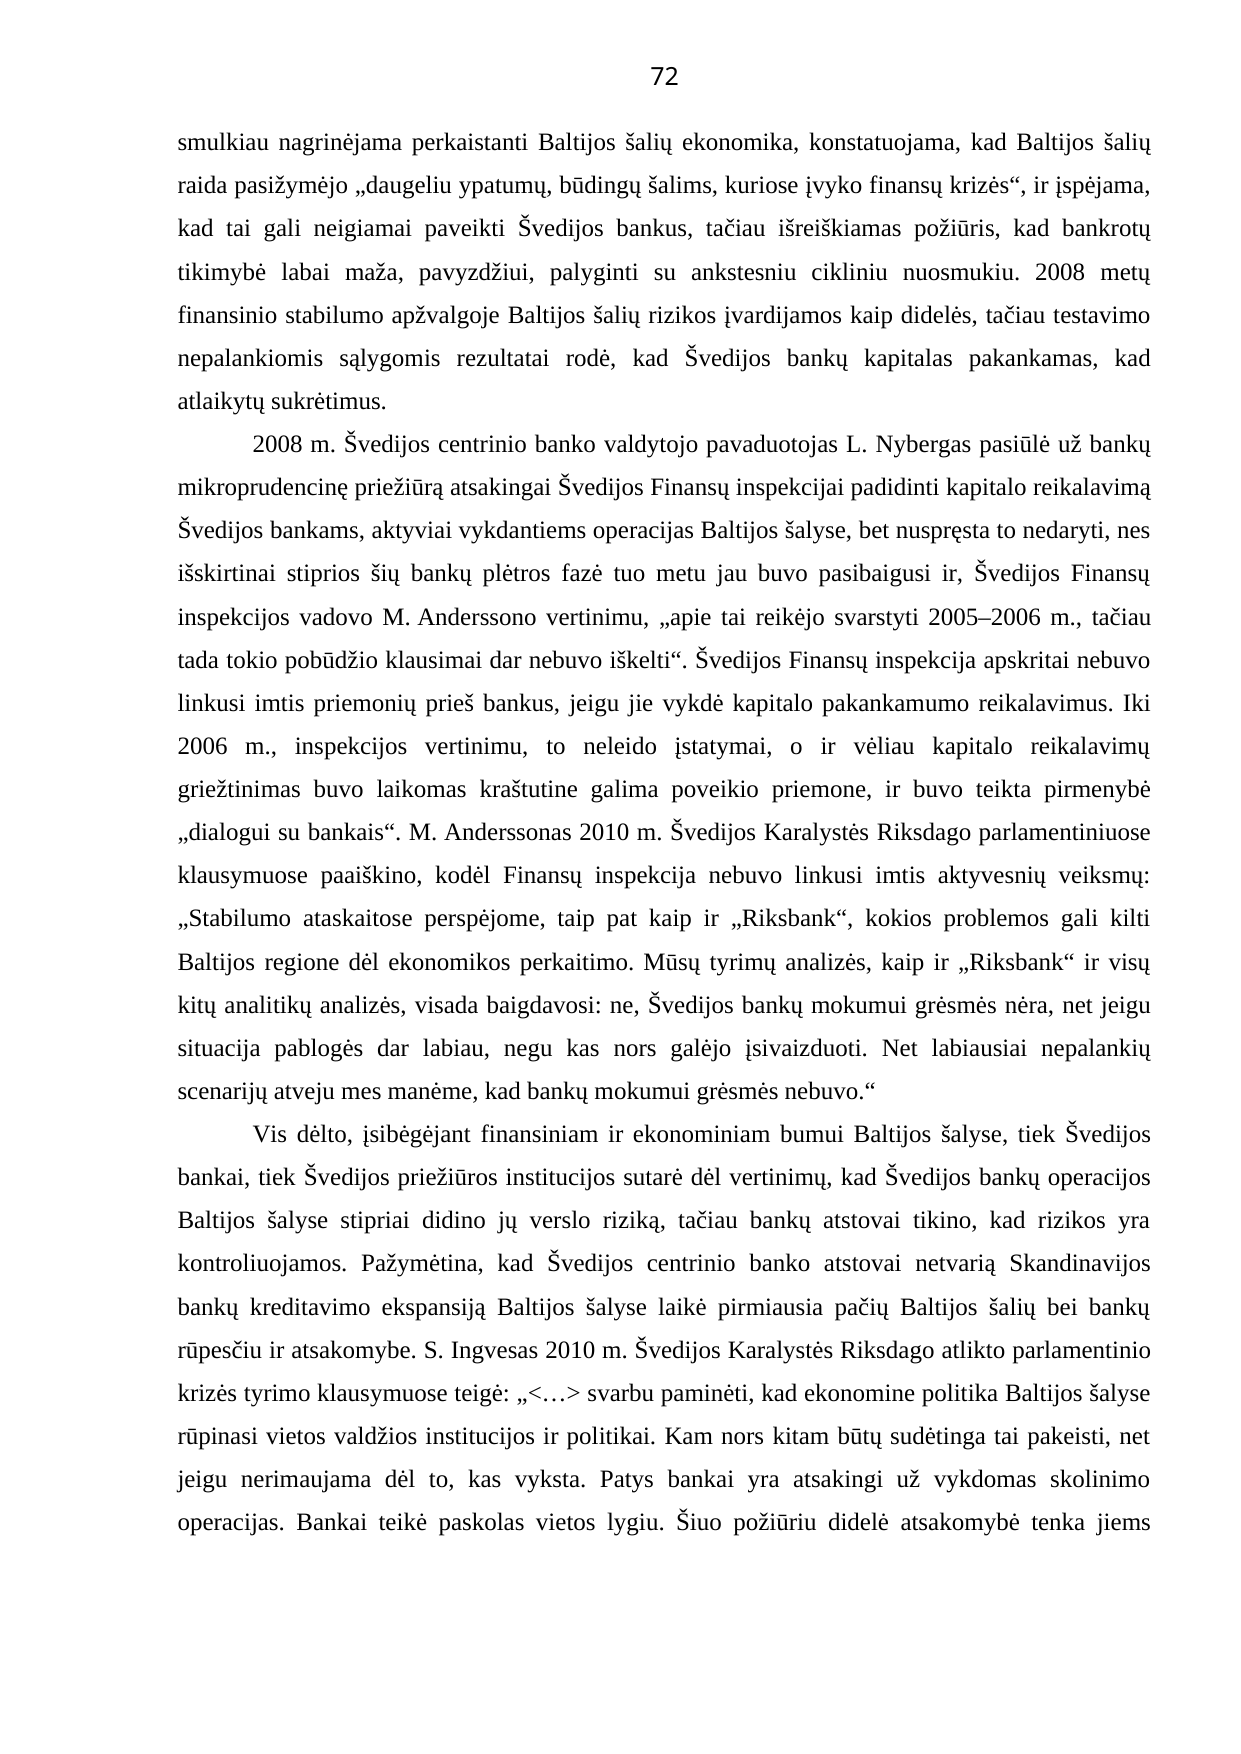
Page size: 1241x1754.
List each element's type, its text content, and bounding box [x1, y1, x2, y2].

text smulkiau nagrinėjama perkaistanti Baltijos šalių ekonomika, konstatuojama, kad Baltijos šalių raida pasižymėjo „daugeliu ypatumų, būdingų šalims, kuriose įvyko finansų krizės“, ir įspėjama, kad tai gali neigiamai paveikti Švedijos bankus, tačiau išreiškiamas požiūris, kad bankrotų tikimybė labai maža, pavyzdžiui, palyginti su ankstesniu cikliniu nuosmukiu. 2008 metų finansinio stabilumo apžvalgoje Baltijos šalių rizikos įvardijamos kaip didelės, tačiau testavimo nepalankiomis sąlygomis rezultatai rodė, kad Švedijos bankų kapitalas pakankamas, kad atlaikytų sukrėtimus. [177, 127, 1152, 415]
text 2008 m. Švedijos centrinio banko valdytojo pavaduotojas L. Nybergas pasiūlė už bankų mikroprudencinę priežiūrą atsakingai Švedijos Finansų inspekcijai padidinti kapitalo reikalavimą Švedijos bankams, aktyviai vykdantiems operacijas Baltijos šalyse, bet nuspręsta to nedaryti, nes išskirtinai stiprios šių bankų plėtros fazė tuo metu jau buvo pasibaigusi ir, Švedijos Finansų inspekcijos vadovo M. Anderssono vertinimu, „apie tai reikėjo svarstyti 2005–2006 m., tačiau tada tokio pobūdžio klausimai dar nebuvo iškelti“. Švedijos Finansų inspekcija apskritai nebuvo linkusi imtis priemonių prieš bankus, jeigu jie vykdė kapitalo pakankamumo reikalavimus. Iki 2006 m., inspekcijos vertinimu, to neleido įstatymai, o ir vėliau kapitalo reikalavimų griežtinimas buvo laikomas kraštutine galima poveikio priemone, ir buvo teikta pirmenybė „dialogui su bankais“. M. Anderssonas 2010 m. Švedijos Karalystės Riksdago parlamentiniuose klausymuose paaiškino, kodėl Finansų inspekcija nebuvo linkusi imtis aktyvesnių veiksmų: „Stabilumo ataskaitose perspėjome, taip pat kaip ir „Riksbank“, kokios problemos gali kilti Baltijos regione dėl ekonomikos perkaitimo. Mūsų tyrimų analizės, kaip ir „Riksbank“ ir visų kitų analitikų analizės, visada baigdavosi: ne, Švedijos bankų mokumui grėsmės nėra, net jeigu situacija pablogės dar labiau, negu kas nors galėjo įsivaizduoti. Net labiausiai nepalankių scenarijų atveju mes manėme, kad bankų mokumui grėsmės nebuvo.“ [177, 429, 1152, 1105]
text Vis dėlto, įsibėgėjant finansiniam ir ekonominiam bumui Baltijos šalyse, tiek Švedijos bankai, tiek Švedijos priežiūros institucijos sutarė dėl vertinimų, kad Švedijos bankų operacijos Baltijos šalyse stipriai didino jų verslo riziką, tačiau bankų atstovai tikino, kad rizikos yra kontroliuojamos. Pažymėtina, kad Švedijos centrinio banko atstovai netvarią Skandinavijos bankų kreditavimo ekspansiją Baltijos šalyse laikė pirmiausia pačių Baltijos šalių bei bankų rūpesčiu ir atsakomybe. S. Ingvesas 2010 m. Švedijos Karalystės Riksdago atlikto parlamentinio krizės tyrimo klausymuose teigė: „<…> svarbu paminėti, kad ekonomine politika Baltijos šalyse rūpinasi vietos valdžios institucijos ir politikai. Kam nors kitam būtų sudėtinga tai pakeisti, net jeigu nerimaujama dėl to, kas vyksta. Patys bankai yra atsakingi už vykdomas skolinimo operacijas. Bankai teikė paskolas vietos lygiu. Šiuo požiūriu didelė atsakomybė tenka jiems [177, 1119, 1152, 1536]
